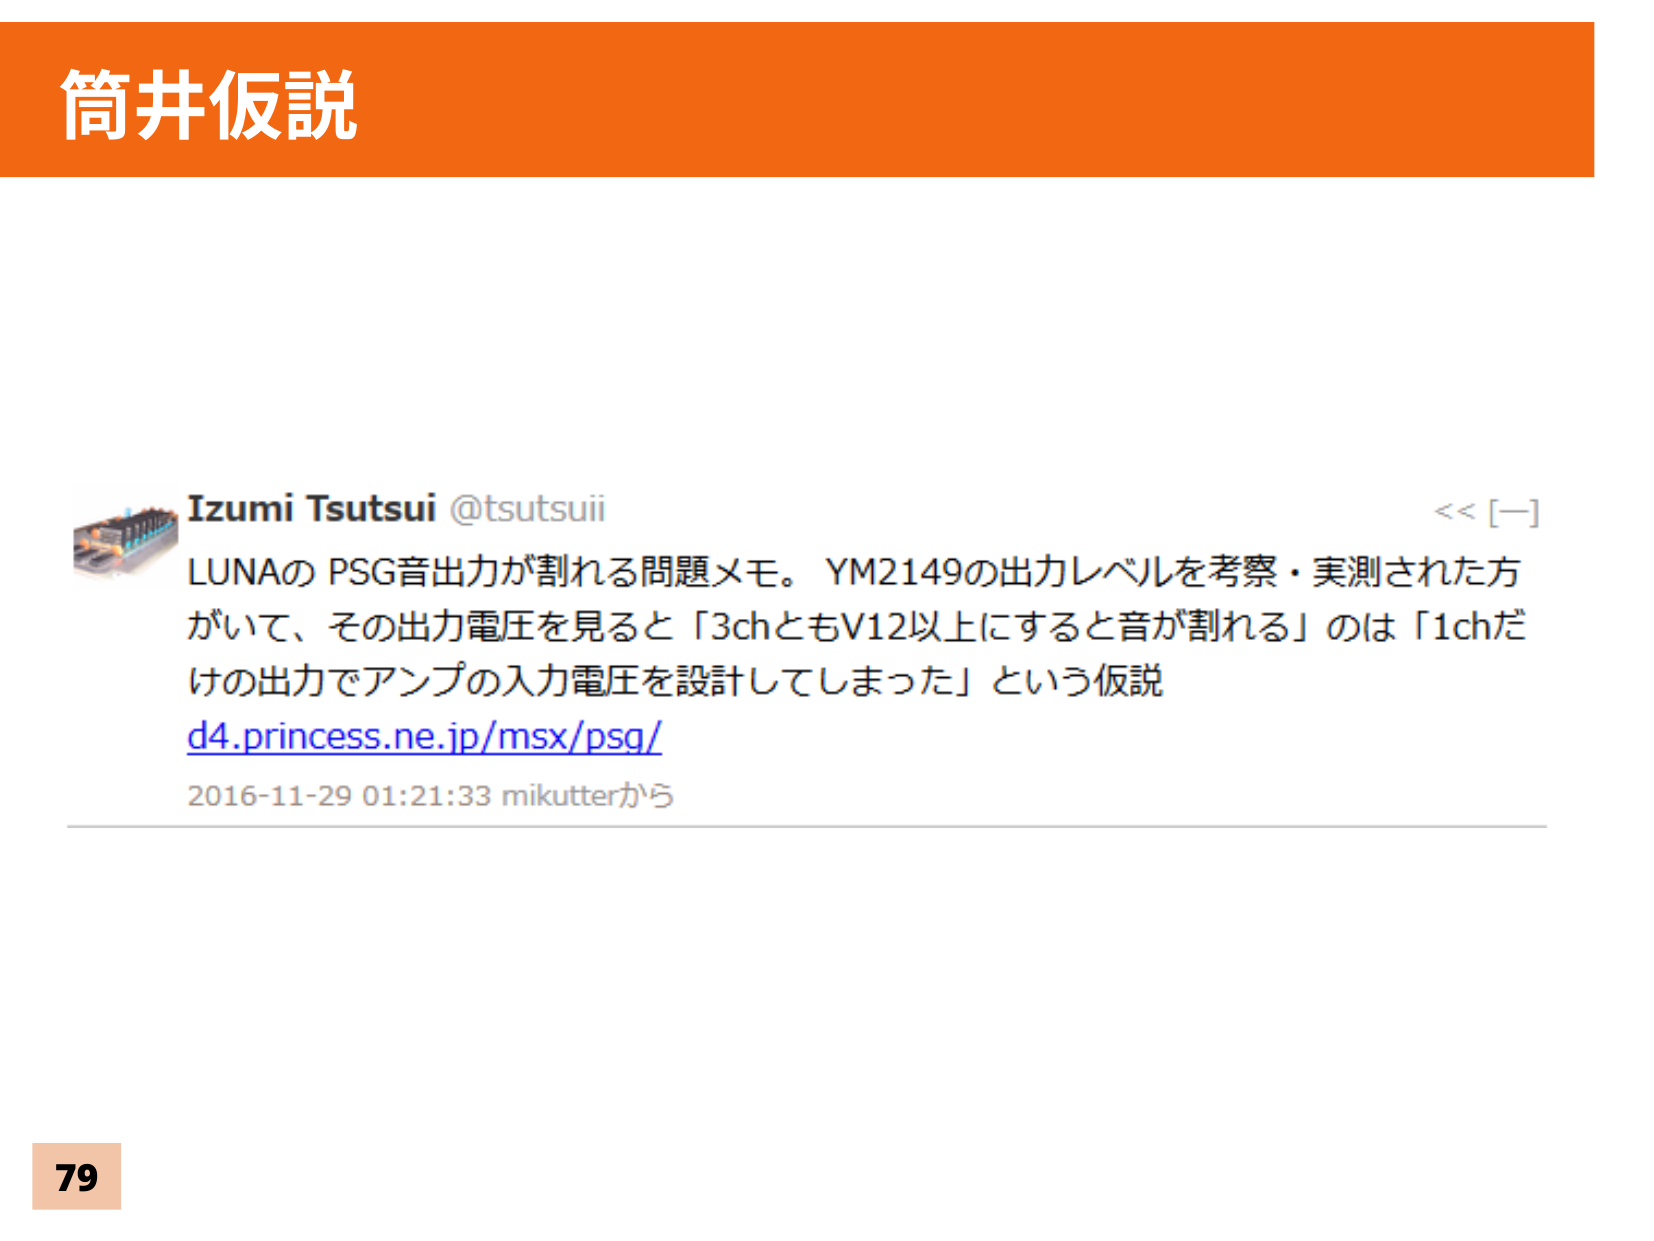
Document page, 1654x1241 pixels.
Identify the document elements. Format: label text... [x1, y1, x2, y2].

picture [59, 417, 1565, 889]
title 筒井仮説 [59, 44, 1595, 156]
